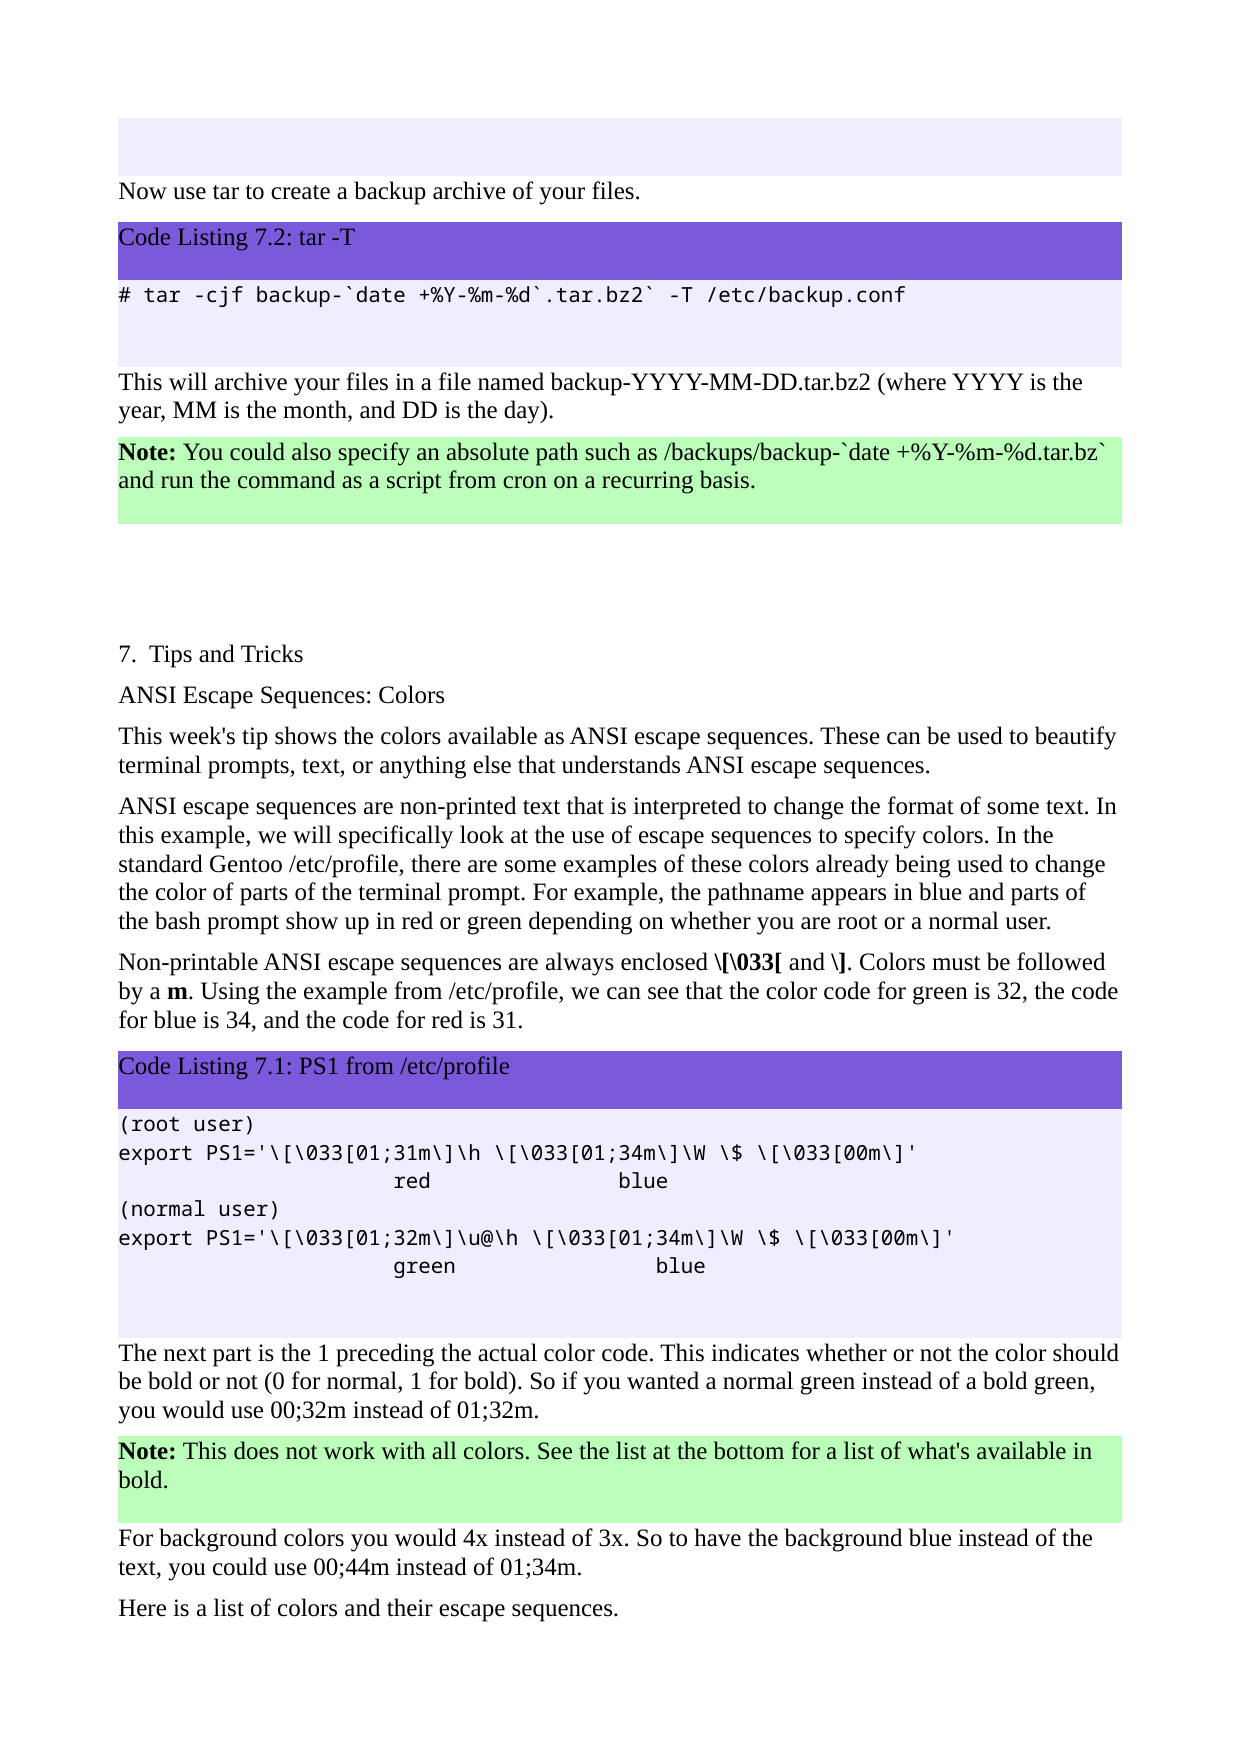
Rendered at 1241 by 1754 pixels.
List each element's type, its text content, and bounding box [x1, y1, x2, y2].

table_header Note: You could also specify an absolute path such as /backups/backup-`date +%Y-%m-%d.tar.bz` and run the command as a script from cron on a recurring basis. [118, 437, 1122, 524]
text Non-printable ANSI escape sequences are always enclosed \[\033[ and \]. Colors must be followed by a m. Using the example from /etc/profile, we can see that the color code for green is 32, the code for blue is 34, and the code for red is 31. [118, 947, 1122, 1034]
text The next part is the 1 preceding the actual color code. This indicates whether or not the color should be bold or not (0 for normal, 1 for bold). So if you wanted a normal green instead of a bold green, you would use 00;32m instead of 01;32m. [118, 1338, 1122, 1424]
table_cell (root user) export PS1='\[\033[01;31m\]\h \[\033[01;34m\]\W \$ \[\033[00m\]' red blue (normal user) export PS1='\[\033[01;32m\]\u@\h \[\033[01;34m\]\W \$ \[\033[00m\]' green blue [118, 1109, 1122, 1338]
text This week's tip shows the colors available as ANSI escape sequences. These can be used to beautify terminal prompts, text, or anything else that understands ANSI escape sequences. [118, 721, 1122, 779]
table_header Note: This does not work with all colors. See the list at the bottom for a list of what's available in bold. [118, 1436, 1122, 1523]
text Here is a list of colors and their escape sequences. [118, 1593, 1122, 1622]
text This will archive your files in a file named backup-YYYY-MM-DD.tar.bz2 (where YYYY is the year, MM is the month, and DD is the day). [118, 367, 1122, 424]
table_header Code Listing 7.1: PS1 from /etc/profile [118, 1051, 1122, 1109]
text For background colors you would 4x instead of 3x. So to have the background blue instead of the text, you could use 00;44m instead of 01;34m. [118, 1523, 1122, 1581]
text ANSI escape sequences are non-printed text that is interpreted to change the format of some text. In this example, we will specifically look at the use of escape sequences to specify colors. In the standard Gentoo /etc/profile, there are some examples of these colors already being used to change the color of parts of the terminal prompt. For example, the pathname appears in blue and parts of the bash prompt show up in red or green depending on whether you are root or a normal user. [118, 791, 1122, 935]
text ANSI Escape Sequences: Colors [118, 680, 1122, 709]
text Now use tar to create a backup archive of your files. [118, 176, 1122, 205]
text 7. Tips and Tricks [118, 639, 1122, 667]
table_header Code Listing 7.2: tar -T [118, 222, 1122, 280]
table_cell [118, 118, 1122, 176]
table_cell # tar -cjf backup-`date +%Y-%m-%d`.tar.bz2` -T /etc/backup.conf [118, 280, 1122, 367]
